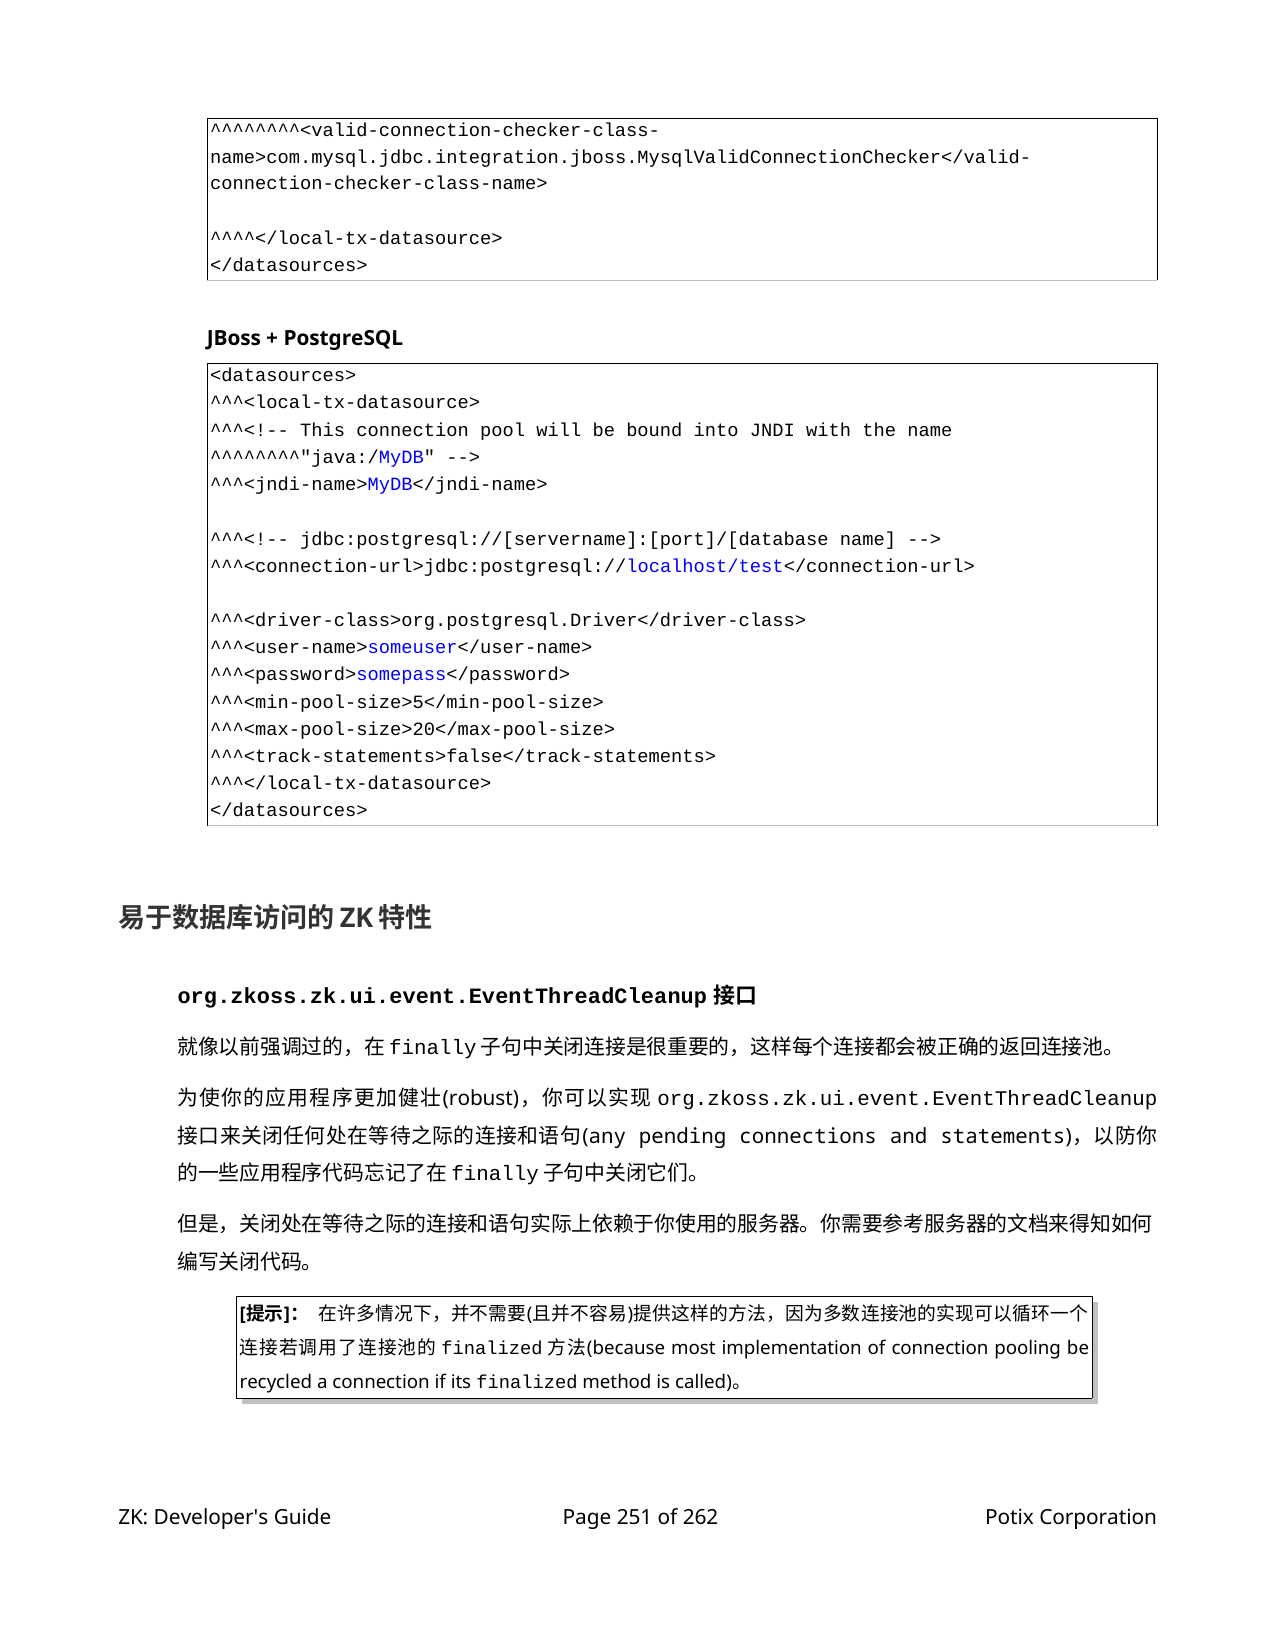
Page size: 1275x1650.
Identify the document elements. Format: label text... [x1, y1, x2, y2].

text ^^^<!-- This connection pool will be bound into JNDI with the name [208, 418, 1157, 442]
text ^^^<connection-url>jdbc:postgresql://localhost/test</connection-url> [208, 553, 1157, 578]
subtitle JBoss + PostgreSQL [207, 323, 1157, 351]
text ^^^<!-- jdbc:postgresql://[servername]:[port]/[database name] --> [208, 526, 1157, 551]
text ^^^</local-tx-datasource> [208, 771, 1157, 795]
subtitle org.zkoss.zk.ui.event.EventThreadCleanup 接口 [177, 978, 1157, 1010]
text </datasources> [208, 253, 1157, 280]
text ^^^^^^^^"java:/MyDB" --> [208, 445, 1157, 469]
text ^^^^^^^^<valid-connection-checker-class-name>com.mysql.jdbc.integration.jboss.MysqlValidConnectionChecker</valid-connection-checker-class-name> [208, 119, 1157, 196]
text 但是，关闭处在等待之际的连接和语句实际上依赖于你使用的服务器。你需要参考服务器的文档来得知如何编写关闭代码。 [177, 1208, 1157, 1275]
text <datasources> [208, 364, 1157, 387]
text </datasources> [208, 798, 1157, 825]
text ^^^<jndi-name>MyDB</jndi-name> [208, 472, 1157, 496]
text [提示]： 在许多情况下，并不需要(且并不容易)提供这样的方法，因为多数连接池的实现可以循环一个连接若调用了连接池的finalized方法(because most implementation of connection pooling be recycled a connection if its finalized method is called)。 [237, 1297, 1092, 1398]
text ^^^<track-statements>false</track-statements> [208, 744, 1157, 768]
text ^^^<user-name>someuser</user-name> [208, 635, 1157, 659]
text ^^^^</local-tx-datasource> [208, 226, 1157, 250]
text ^^^<password>somepass</password> [208, 662, 1157, 687]
text 为使你的应用程序更加健壮(robust)，你可以实现org.zkoss.zk.ui.event.EventThreadCleanup 接口来关闭任何处在等待之际的连接和语句(any pending connections and statements)，以防你的一些应用程序代码忘记了在finally子句中关闭它们。 [177, 1082, 1157, 1187]
text ^^^<min-pool-size>5</min-pool-size> [208, 689, 1157, 714]
text 就像以前强调过的，在finally子句中关闭连接是很重要的，这样每个连接都会被正确的返回连接池。 [177, 1031, 1157, 1061]
text ^^^<max-pool-size>20</max-pool-size> [208, 717, 1157, 741]
text ^^^<driver-class>org.postgresql.Driver</driver-class> [208, 608, 1157, 632]
subtitle 易于数据库访问的ZK特性 [118, 896, 1157, 936]
text ^^^<local-tx-datasource> [208, 390, 1157, 415]
